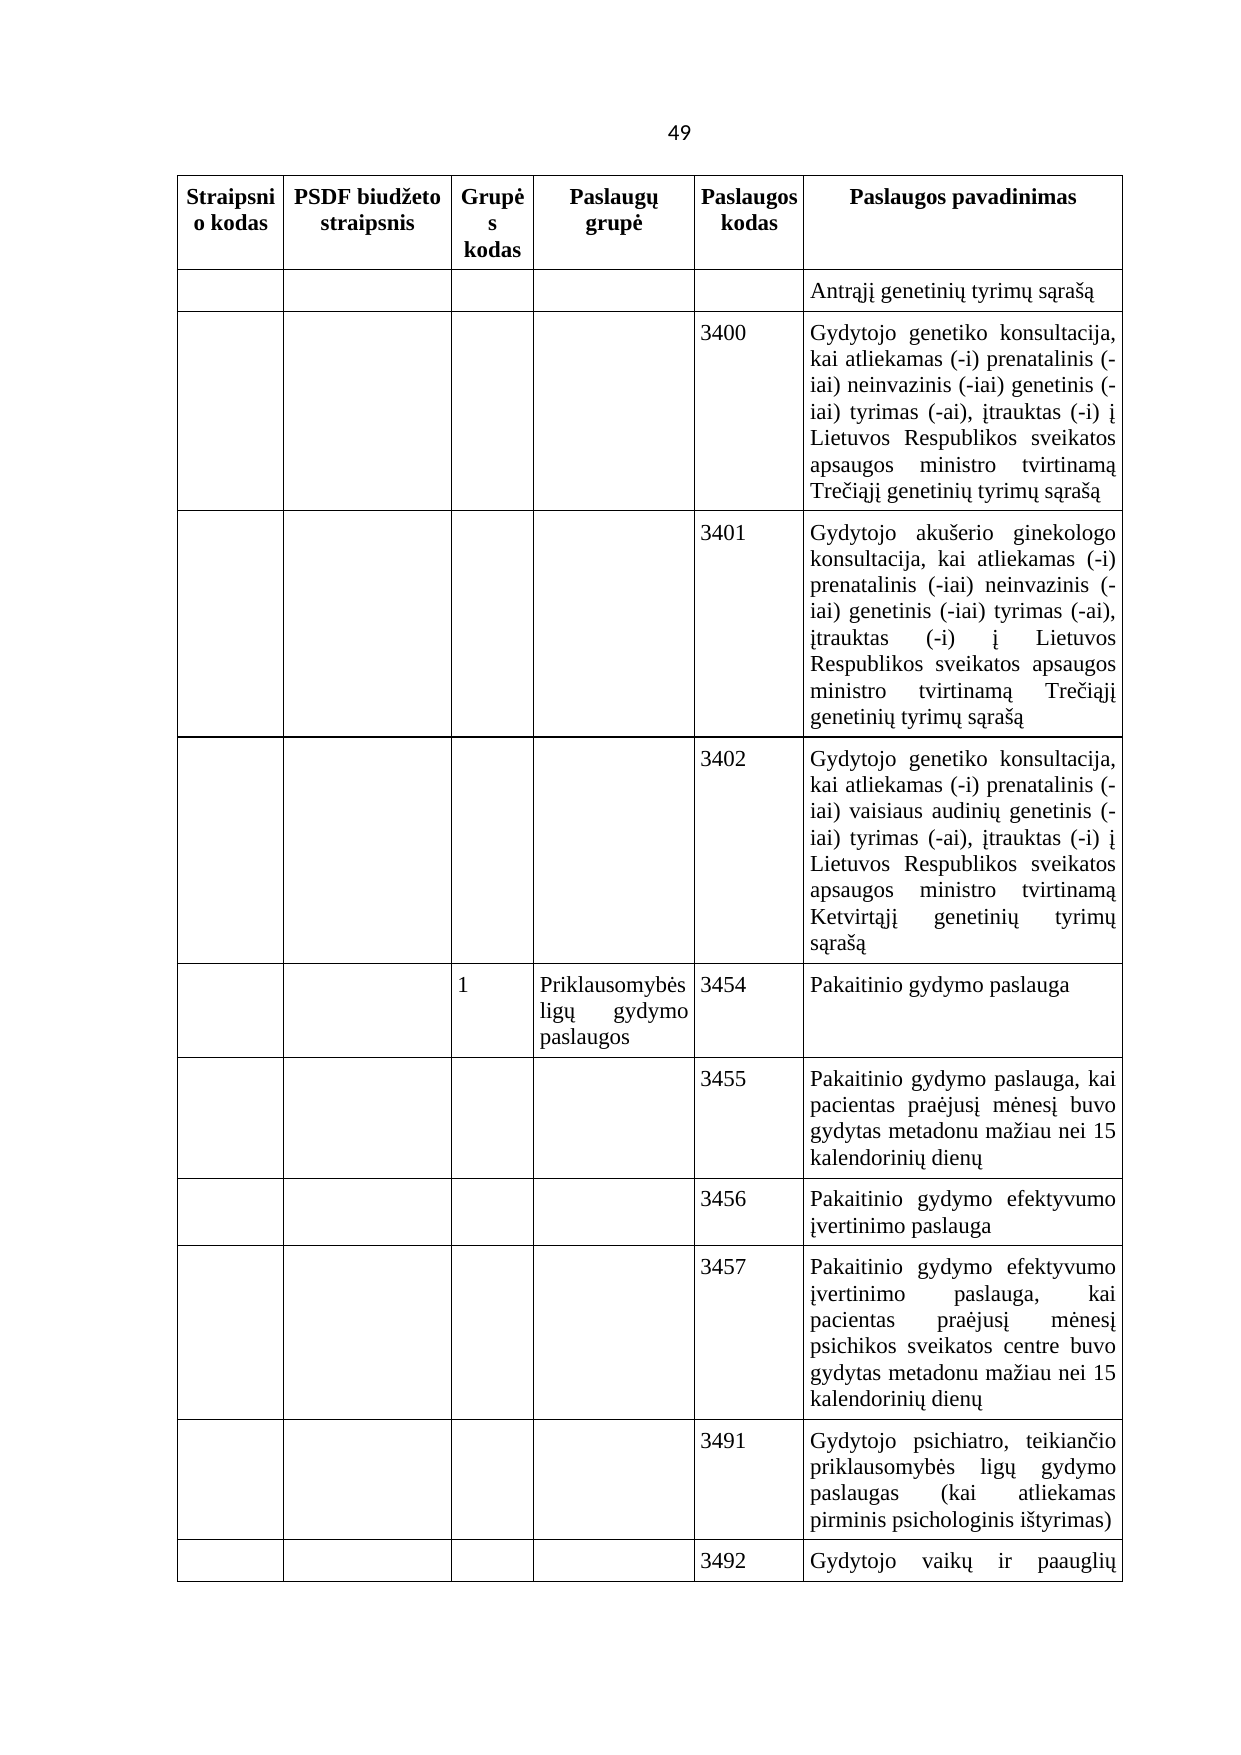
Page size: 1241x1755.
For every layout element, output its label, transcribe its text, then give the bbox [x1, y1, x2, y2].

table_cell [452, 270, 533, 311]
table_cell [284, 1246, 451, 1419]
table_cell [534, 1420, 694, 1539]
table_cell [284, 1540, 451, 1581]
table_cell [284, 1179, 451, 1245]
table_cell [284, 511, 451, 736]
table_cell [284, 270, 451, 311]
table_cell [452, 738, 533, 962]
table_cell [534, 312, 694, 510]
table_cell [534, 270, 694, 311]
table_cell [534, 1058, 694, 1177]
table_cell [452, 511, 533, 736]
table_cell Pakaitinio gydymo paslauga [804, 964, 1122, 1057]
table_cell [452, 312, 533, 510]
table_cell Antrąjį genetinių tyrimų sąrašą [804, 270, 1122, 311]
table_cell [284, 1058, 451, 1177]
table_cell [452, 1540, 533, 1581]
table_cell 1 [452, 964, 533, 1057]
table_cell Pakaitinio gydymo efektyvumo įvertinimo paslauga, kai pacientas praėjusį mėnesį psichikos sveikatos centre buvo gydytas metadonu mažiau nei 15 kalendorinių dienų [804, 1246, 1122, 1419]
table_cell Gydytojo vaikų ir paauglių [804, 1540, 1122, 1581]
table_cell Priklausomybės ligų gydymo paslaugos [534, 964, 694, 1057]
table_cell [178, 270, 283, 311]
table_cell Gydytojo genetiko konsultacija, kai atliekamas (-i) prenatalinis (-iai) vaisiaus audinių genetinis (-iai) tyrimas (-ai), įtrauktas (-i) į Lietuvos Respublikos sveikatos apsaugos ministro tvirtinamą Ketvirtąjį genetinių tyrimų sąrašą [804, 738, 1122, 962]
table_cell Gydytojo psichiatro, teikiančio priklausomybės ligų gydymo paslaugas (kai atliekamas pirminis psichologinis ištyrimas) [804, 1420, 1122, 1539]
table_cell [178, 1179, 283, 1245]
table_header Paslaugos kodas [695, 176, 803, 269]
table_cell Pakaitinio gydymo paslauga, kai pacientas praėjusį mėnesį buvo gydytas metadonu mažiau nei 15 kalendorinių dienų [804, 1058, 1122, 1177]
table_cell 3400 [695, 312, 803, 510]
table_cell [284, 312, 451, 510]
table_cell [284, 1420, 451, 1539]
table_cell [178, 312, 283, 510]
table_cell [534, 1246, 694, 1419]
table_cell [695, 270, 803, 311]
table_cell [452, 1179, 533, 1245]
table_cell [178, 1058, 283, 1177]
table_cell 3454 [695, 964, 803, 1057]
table_header PSDF biudžeto straipsnis [284, 176, 451, 269]
table_header Paslaugų grupė [534, 176, 694, 269]
table_header Grupės kodas [452, 176, 533, 269]
table_header Straipsnio kodas [178, 176, 283, 269]
table_cell 3491 [695, 1420, 803, 1539]
table_cell [452, 1058, 533, 1177]
table_cell 3456 [695, 1179, 803, 1245]
table_cell [534, 738, 694, 962]
table_cell [534, 511, 694, 736]
table_cell [178, 738, 283, 962]
table_cell [178, 1420, 283, 1539]
table_cell [452, 1420, 533, 1539]
table_cell [178, 511, 283, 736]
table_cell Gydytojo genetiko konsultacija, kai atliekamas (-i) prenatalinis (-iai) neinvazinis (-iai) genetinis (-iai) tyrimas (-ai), įtrauktas (-i) į Lietuvos Respublikos sveikatos apsaugos ministro tvirtinamą Trečiąjį genetinių tyrimų sąrašą [804, 312, 1122, 510]
table_cell [534, 1179, 694, 1245]
table_cell 3492 [695, 1540, 803, 1581]
table_header Paslaugos pavadinimas [804, 176, 1122, 269]
table_cell 3457 [695, 1246, 803, 1419]
table_cell Pakaitinio gydymo efektyvumo įvertinimo paslauga [804, 1179, 1122, 1245]
table_cell [284, 964, 451, 1057]
table_cell [534, 1540, 694, 1581]
table_cell [178, 1540, 283, 1581]
table_cell [452, 1246, 533, 1419]
table_cell 3402 [695, 738, 803, 962]
table_cell [178, 1246, 283, 1419]
table_cell 3401 [695, 511, 803, 736]
table_cell [284, 738, 451, 962]
table_cell [178, 964, 283, 1057]
table_cell 3455 [695, 1058, 803, 1177]
table_cell Gydytojo akušerio ginekologo konsultacija, kai atliekamas (-i) prenatalinis (-iai) neinvazinis (-iai) genetinis (-iai) tyrimas (-ai), įtrauktas (-i) į Lietuvos Respublikos sveikatos apsaugos ministro tvirtinamą Trečiąjį genetinių tyrimų sąrašą [804, 511, 1122, 736]
